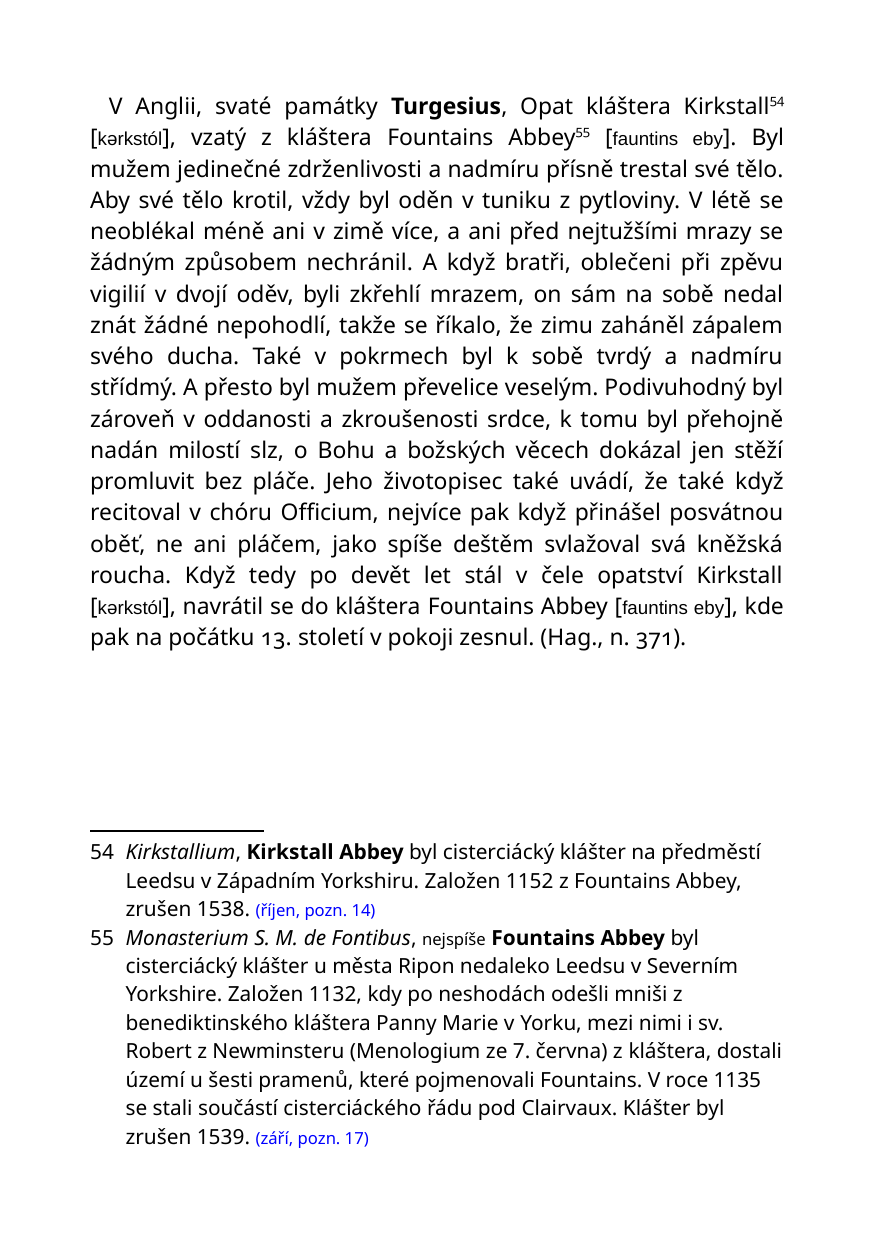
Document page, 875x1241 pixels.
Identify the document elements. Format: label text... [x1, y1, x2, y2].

text Monasterium S. M. de Fontibus, nejspíše Fountains Abbey byl cisterciácký klášter u města Ripon nedaleko Leedsu v Severním Yorkshire. Založen 1132, kdy po neshodách odešli mniši z benediktinského kláštera Panny Marie v Yorku, mezi nimi i sv. Robert z Newminsteru (Menologium ze 7. června) z kláštera, dostali území u šesti pramenů, které pojmenovali Fountains. V roce 1135 se stali součástí cisterciáckého řádu pod Clairvaux. Klášter byl zrušen 1539. (září, pozn. 17) [90, 923, 784, 1150]
text V Anglii, svaté památky Turgesius, Opat kláštera Kirkstall [kərkstól], vzatý z kláštera Fountains Abbey [fauntins eby]. Byl mužem jedinečné zdrženlivosti a nadmíru přísně trestal své tělo. Aby své tělo krotil, vždy byl oděn v tuniku z pytloviny. V létě se neoblékal méně ani v zimě více, a ani před nejtužšími mrazy se žádným způsobem nechránil. A když bratři, oblečeni při zpěvu vigilií v dvojí oděv, byli zkřehlí mrazem, on sám na sobě nedal znát žádné nepohodlí, takže se říkalo, že zimu zaháněl zápalem svého ducha. Také v pokrmech byl k sobě tvrdý a nadmíru střídmý. A přesto byl mužem převelice veselým. Podivuhodný byl zároveň v oddanosti a zkroušenosti srdce, k tomu byl přehojně nadán milostí slz, o Bohu a božských věcech dokázal jen stěží promluvit bez pláče. Jeho životopisec také uvádí, že také když recitoval v chóru Officium, nejvíce pak když přinášel posvátnou oběť, ne ani pláčem, jako spíše deštěm svlažoval svá kněžská roucha. Když tedy po devět let stál v čele opatství Kirkstall [kərkstól], navrátil se do kláštera Fountains Abbey [fauntins eby], kde pak na počátku 13. století v pokoji zesnul. (Hag., n. 371). [90, 90, 784, 652]
text Kirkstallium, Kirkstall Abbey byl cisterciácký klášter na předměstí Leedsu v Západním Yorkshiru. Založen 1152 z Fountains Abbey, zrušen 1538. (říjen, pozn. 14) [90, 837, 784, 923]
